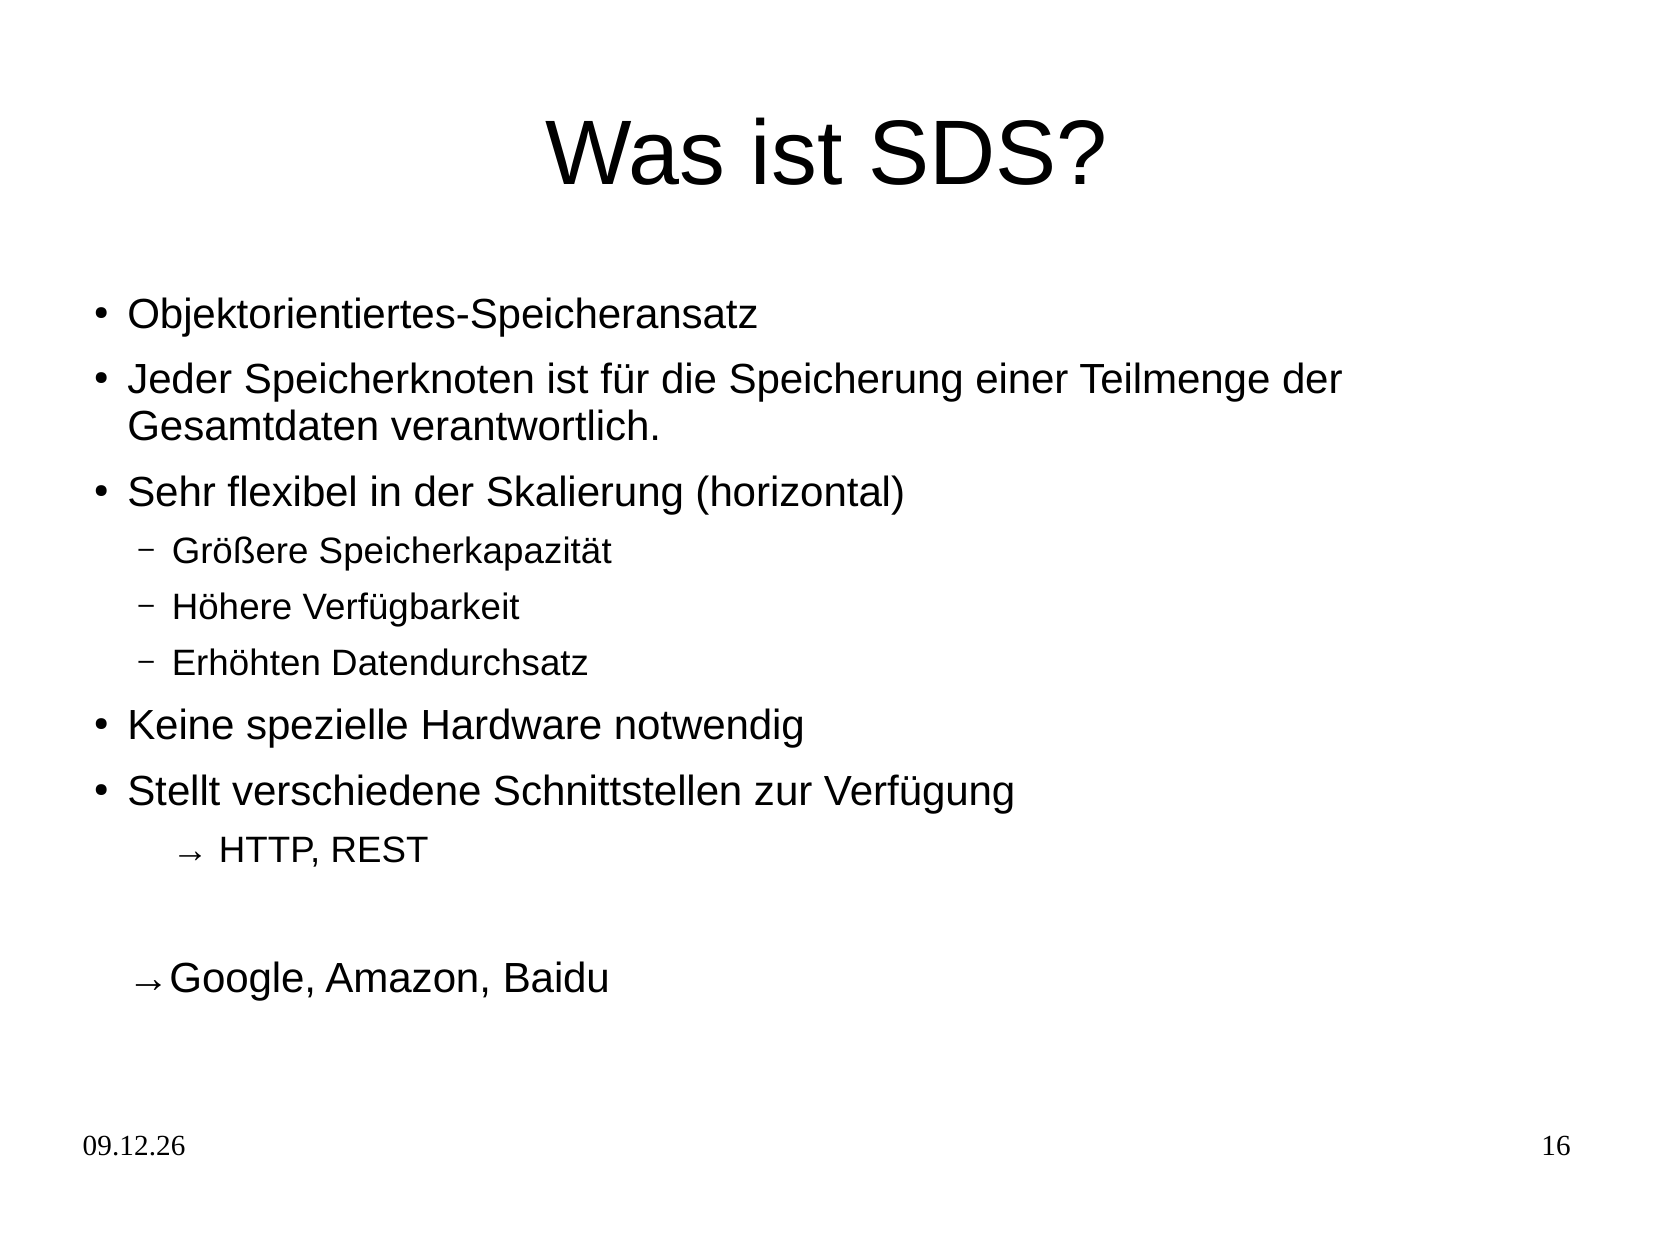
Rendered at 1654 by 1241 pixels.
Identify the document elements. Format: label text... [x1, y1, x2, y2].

list Objektorientiertes-Speicheransatz Jeder Speicherknoten ist für die Speicherung einer Teilmenge der Gesamtdaten verantwortlich. Sehr flexibel in der Skalierung (horizontal) Größere Speicherkapazität Höhere Verfügbarkeit Erhöhten Datendurchsatz Keine spezielle Hardware notwendig Stellt verschiedene Schnittstellen zur Verfügung → HTTP, REST →Google, Amazon, Baidu [82, 290, 1571, 1010]
title Was ist SDS? [82, 49, 1571, 257]
